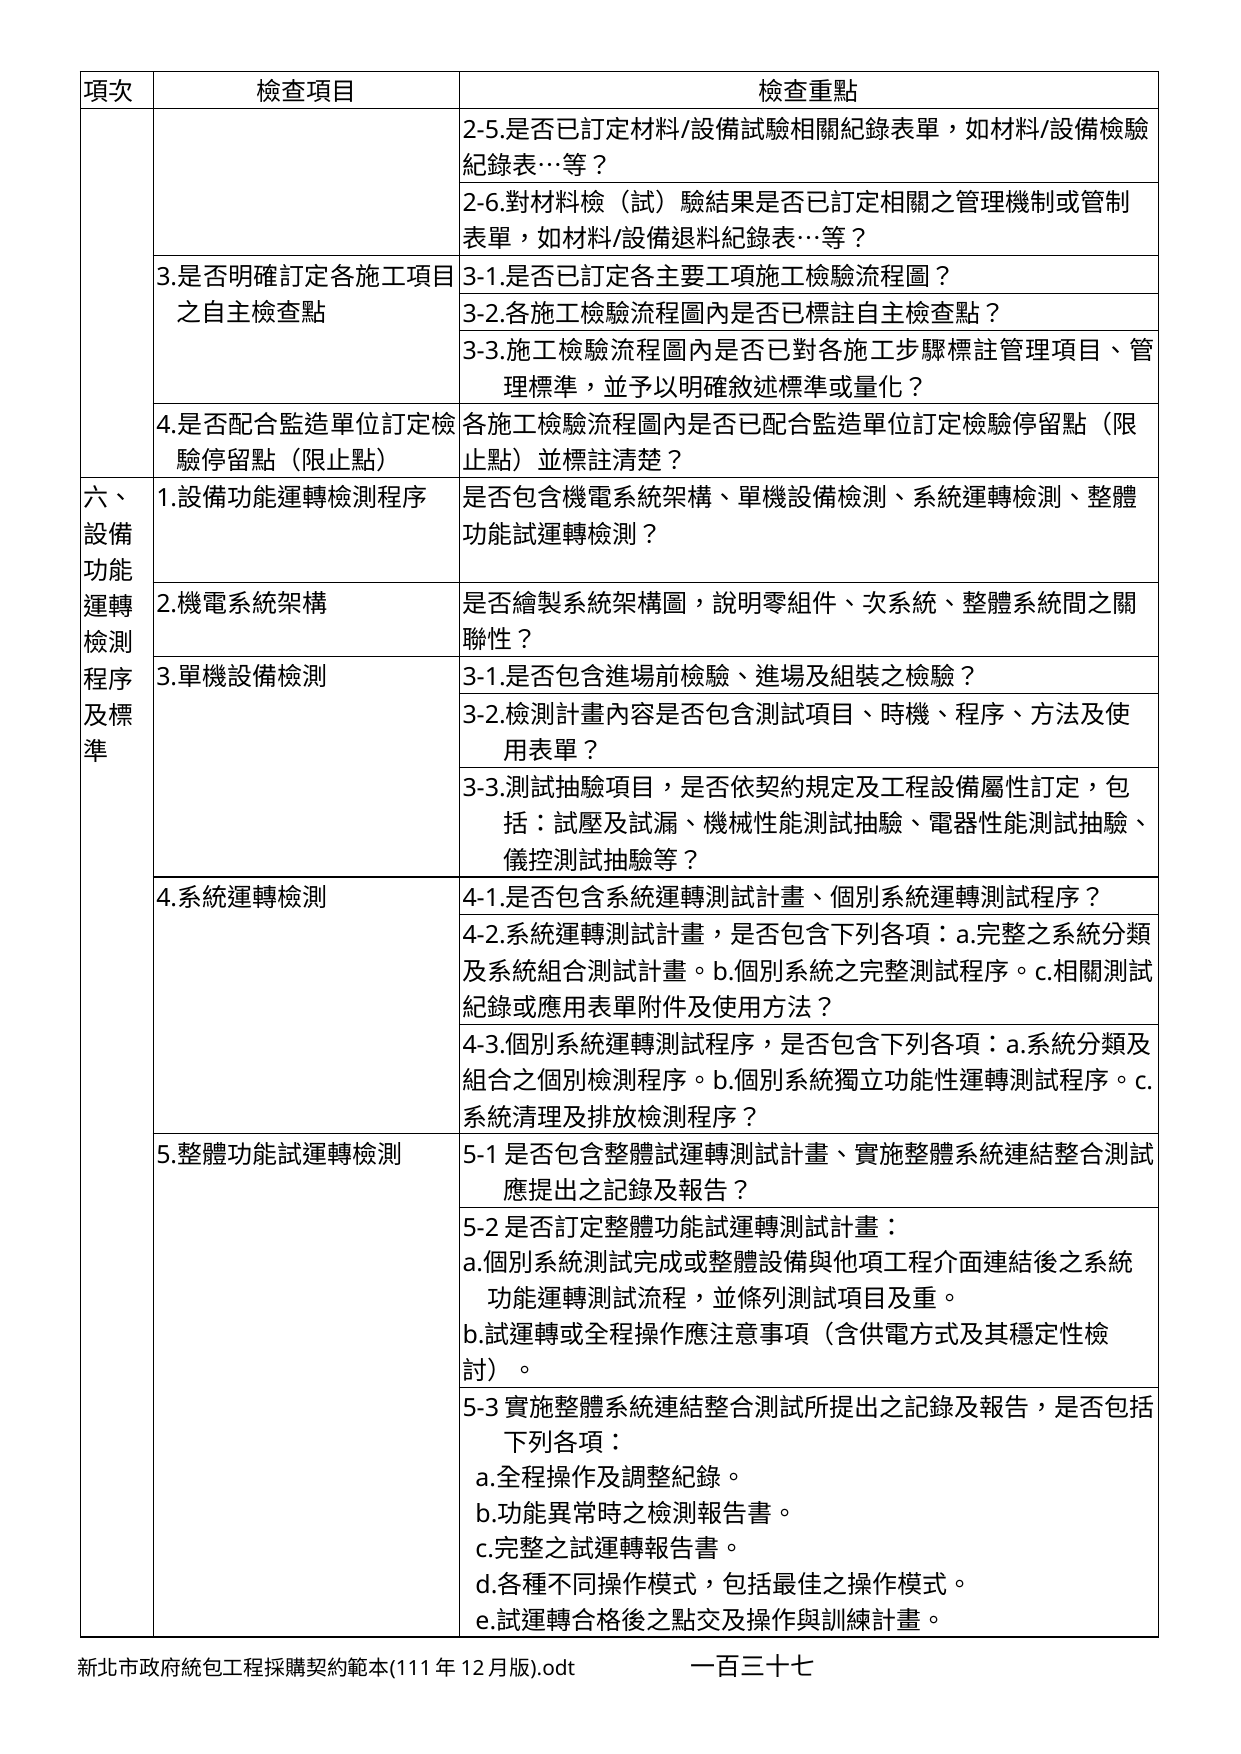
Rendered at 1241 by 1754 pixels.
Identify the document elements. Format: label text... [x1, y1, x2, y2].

table_cell 3-1.是否已訂定各主要工項施工檢驗流程圖？ [460, 256, 1158, 292]
table_cell 4-1.是否包含系統運轉測試計畫、個別系統運轉測試程序？ [460, 878, 1158, 914]
table_cell 5-2是否訂定整體功能試運轉測試計畫： a.個別系統測試完成或整體設備與他項工程介面連結後之系統功能運轉測試流程，並條列測試項目及重。 b.試運轉或全程操作應注意事項（含供電方式及其穩定性檢討）。 [460, 1208, 1158, 1387]
table_cell 4.是否配合監造單位訂定檢驗停留點（限止點） [154, 404, 459, 477]
table_cell 2-5.是否已訂定材料/設備試驗相關紀錄表單，如材料/設備檢驗紀錄表…等？ [460, 109, 1158, 182]
table_cell 5.整體功能試運轉檢測 [154, 1134, 459, 1636]
table_cell 六、設備功能運轉檢測程序及標準 [81, 478, 153, 1636]
table_header 項次 [81, 72, 153, 108]
table_header 檢查重點 [460, 72, 1158, 108]
table_cell 3-3.測試抽驗項目，是否依契約規定及工程設備屬性訂定，包括：試壓及試漏、機械性能測試抽驗、電器性能測試抽驗、儀控測試抽驗等？ [460, 768, 1158, 876]
table_cell 3-3.施工檢驗流程圖內是否已對各施工步驟標註管理項目、管理標準，並予以明確敘述標準或量化？ [460, 331, 1158, 403]
table_cell 5-1是否包含整體試運轉測試計畫、實施整體系統連結整合測試應提出之記錄及報告？ [460, 1134, 1158, 1207]
table_cell 1.設備功能運轉檢測程序 [154, 478, 459, 582]
table_cell 3-1.是否包含進場前檢驗、進場及組裝之檢驗？ [460, 657, 1158, 693]
table_cell 2-6.對材料檢（試）驗結果是否已訂定相關之管理機制或管制表單，如材料/設備退料紀錄表…等？ [460, 183, 1158, 255]
table_header 檢查項目 [154, 72, 459, 108]
table_cell 5-3實施整體系統連結整合測試所提出之記錄及報告，是否包括下列各項： a.全程操作及調整紀錄。 b.功能異常時之檢測報告書。 c.完整之試運轉報告書。 d.各種不同操作模式，包括最佳之操作模式。 e.試運轉合格後之點交及操作與訓練計畫。 [460, 1388, 1158, 1636]
table_cell 3-2.各施工檢驗流程圖內是否已標註自主檢查點？ [460, 294, 1158, 330]
table_cell 4-2.系統運轉測試計畫，是否包含下列各項：a.完整之系統分類及系統組合測試計畫。b.個別系統之完整測試程序。c.相關測試紀錄或應用表單附件及使用方法？ [460, 915, 1158, 1023]
table_cell 是否包含機電系統架構、單機設備檢測、系統運轉檢測、整體功能試運轉檢測？ [460, 478, 1158, 582]
table_cell 各施工檢驗流程圖內是否已配合監造單位訂定檢驗停留點（限止點）並標註清楚？ [460, 404, 1158, 477]
table_cell 3.是否明確訂定各施工項目之自主檢查點 [154, 256, 459, 403]
table_cell 4.系統運轉檢測 [154, 878, 459, 1133]
table_cell 2.機電系統架構 [154, 583, 459, 656]
table_cell 4-3.個別系統運轉測試程序，是否包含下列各項：a.系統分類及組合之個別檢測程序。b.個別系統獨立功能性運轉測試程序。c.系統清理及排放檢測程序？ [460, 1025, 1158, 1133]
table_cell 3.單機設備檢測 [154, 657, 459, 876]
table_cell 3-2.檢測計畫內容是否包含測試項目、時機、程序、方法及使用表單？ [460, 694, 1158, 767]
table_cell 是否繪製系統架構圖，說明零組件、次系統、整體系統間之關聯性？ [460, 583, 1158, 656]
